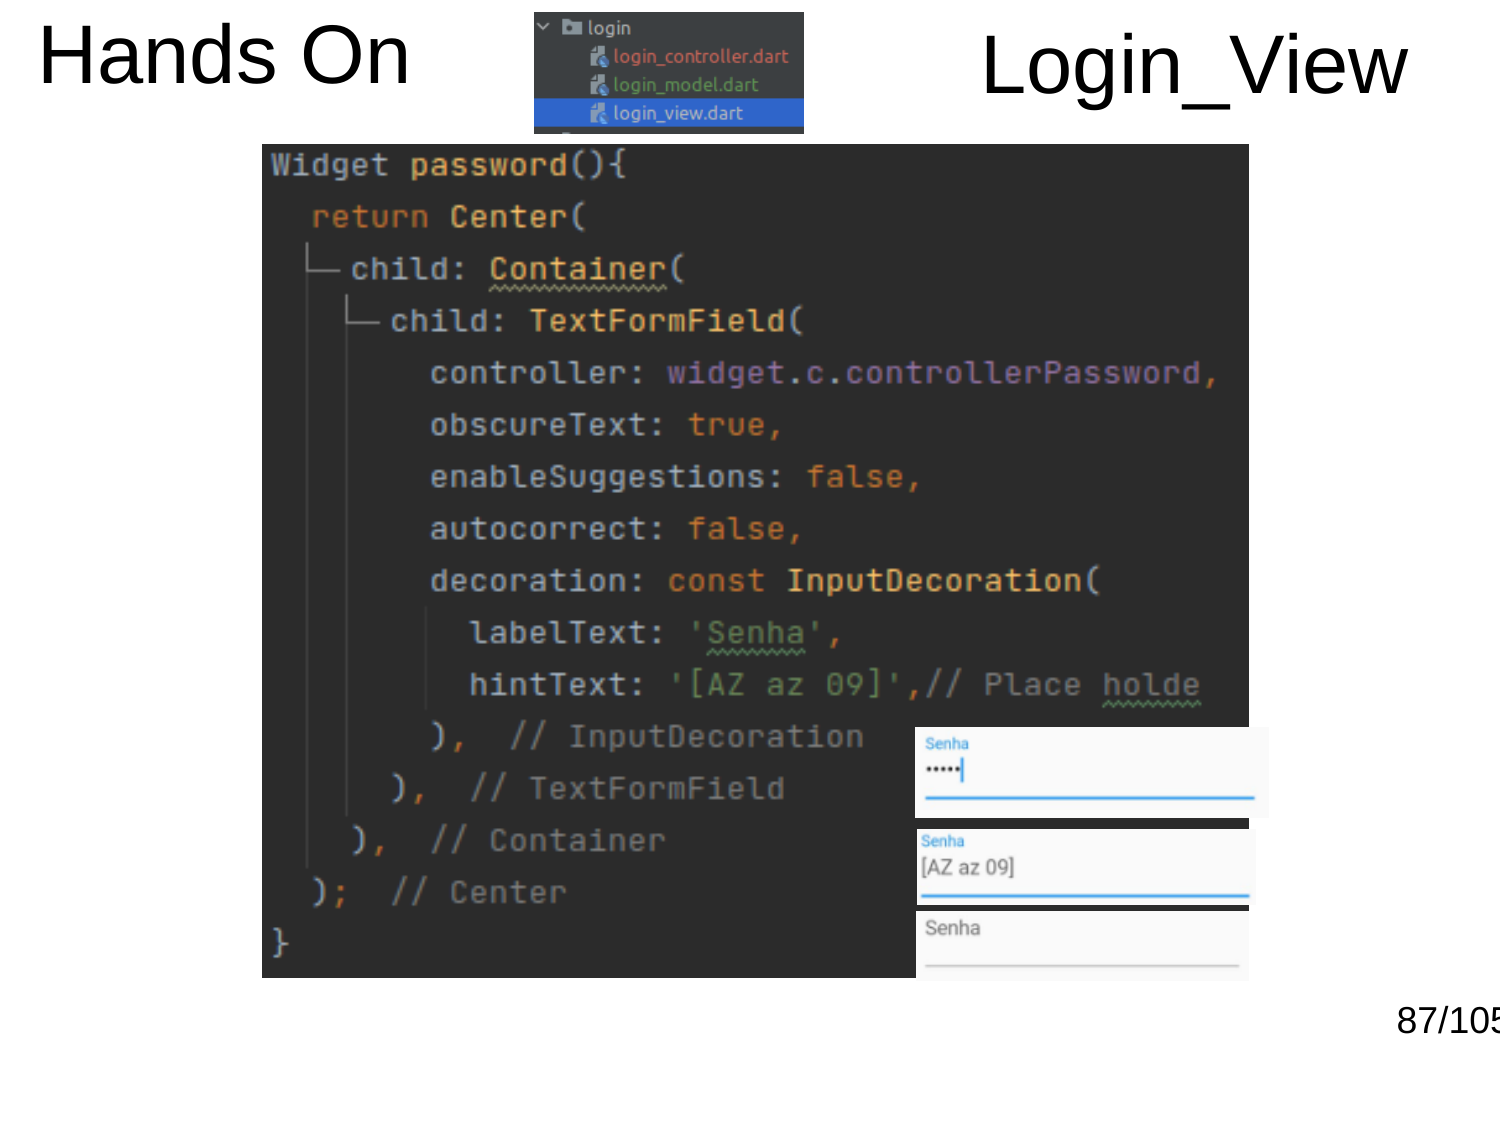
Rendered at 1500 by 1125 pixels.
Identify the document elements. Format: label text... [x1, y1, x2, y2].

picture [262, 144, 1269, 981]
text_box Login_View [878, 0, 1500, 200]
picture [534, 12, 804, 134]
text_box Hands On [0, 3, 461, 97]
